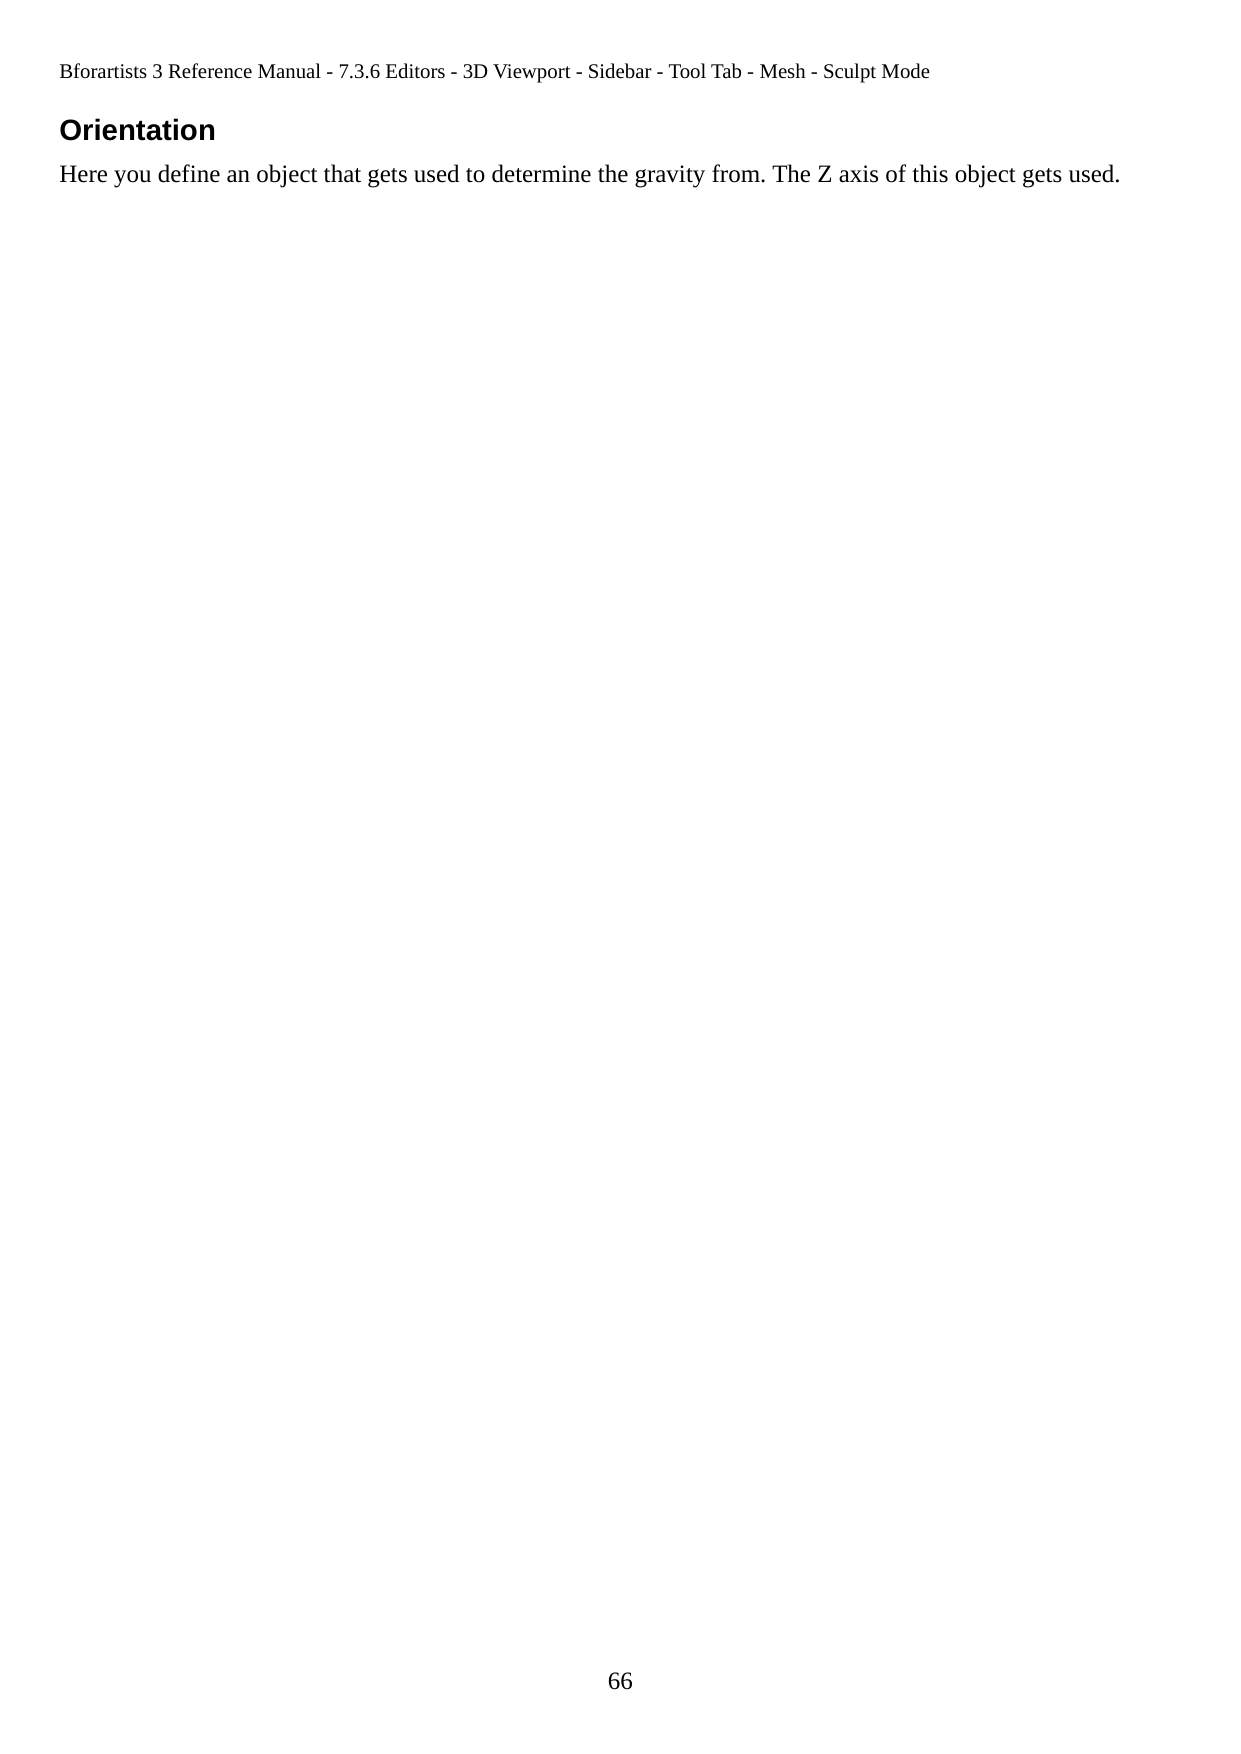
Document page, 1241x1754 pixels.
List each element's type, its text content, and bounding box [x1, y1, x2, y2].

text Here you define an object that gets used to determine the gravity from. The Z axis of this object gets used. [59, 159, 1181, 188]
subtitle Orientation [59, 113, 1181, 146]
